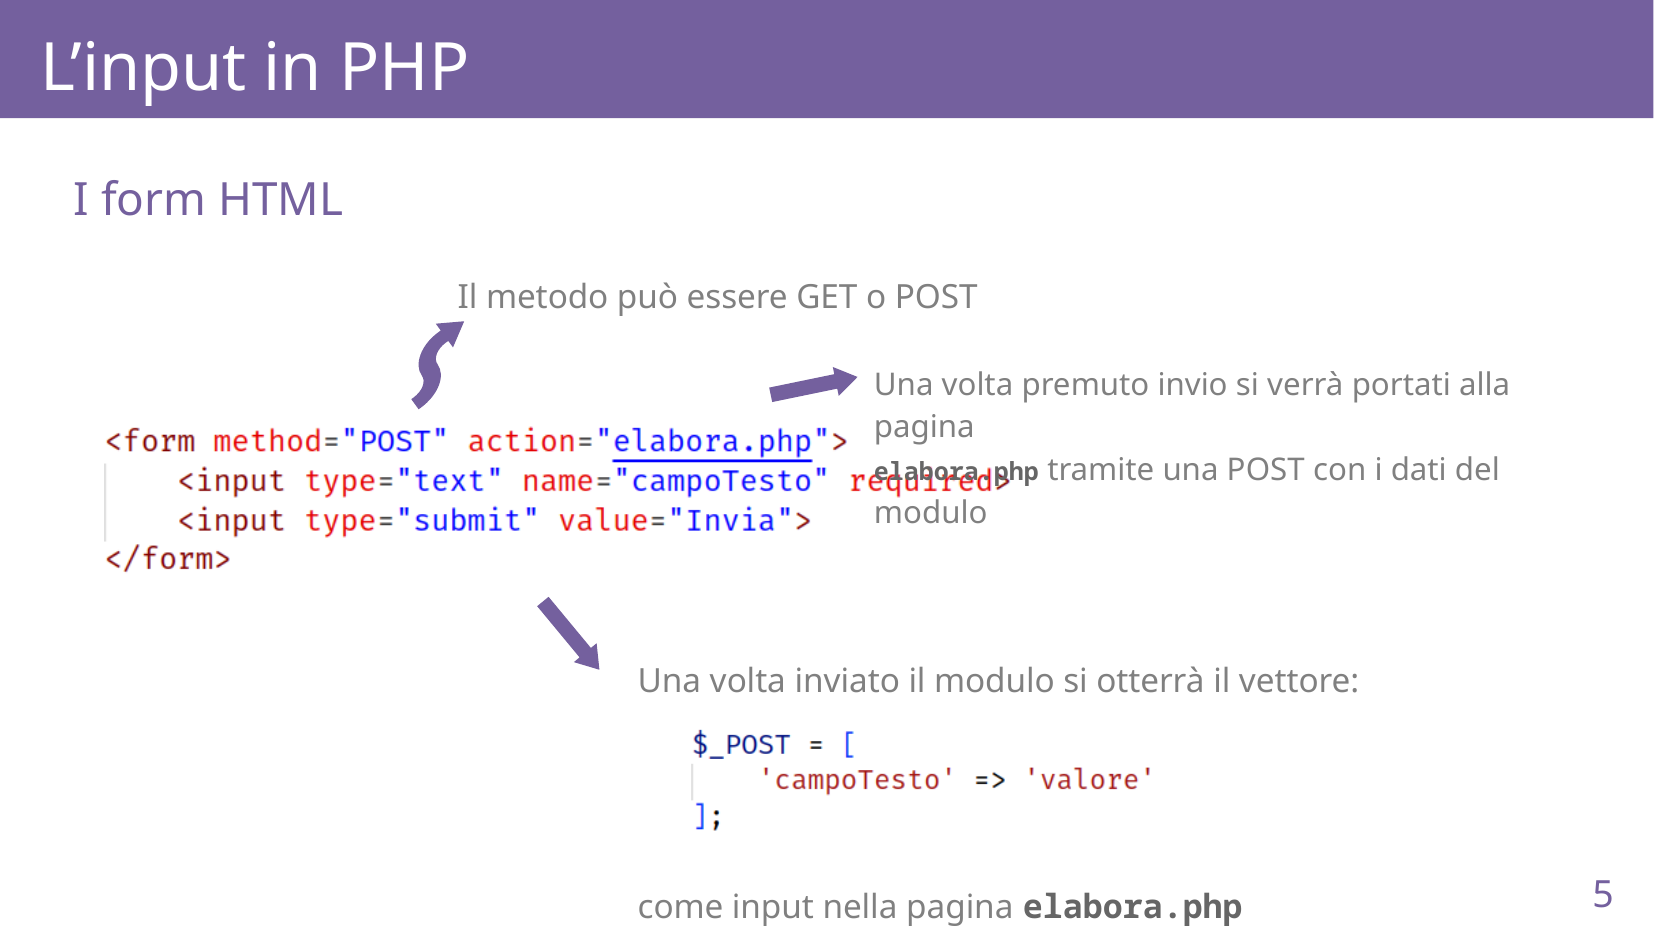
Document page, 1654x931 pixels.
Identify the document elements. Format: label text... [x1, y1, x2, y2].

picture [679, 715, 1182, 857]
text_box [537, 596, 600, 670]
text_box [1510, 860, 1654, 931]
picture [88, 409, 1034, 591]
text_box Una volta inviato il modulo si otterrà il vettore: come input nella pagina elabora.php [622, 649, 1362, 903]
text_box L’input in PHP [25, 11, 942, 107]
text_box Una volta premuto invio si verrà portati alla pagina elabora.php tramite una POST con i dati del modulo [859, 354, 1625, 445]
text_box I form HTML [59, 158, 1107, 229]
text_box [411, 321, 465, 410]
picture [1028, 469, 1033, 477]
text_box [769, 366, 858, 403]
text_box Il metodo può essere GET o POST [442, 265, 972, 321]
text_box [0, 0, 1654, 119]
